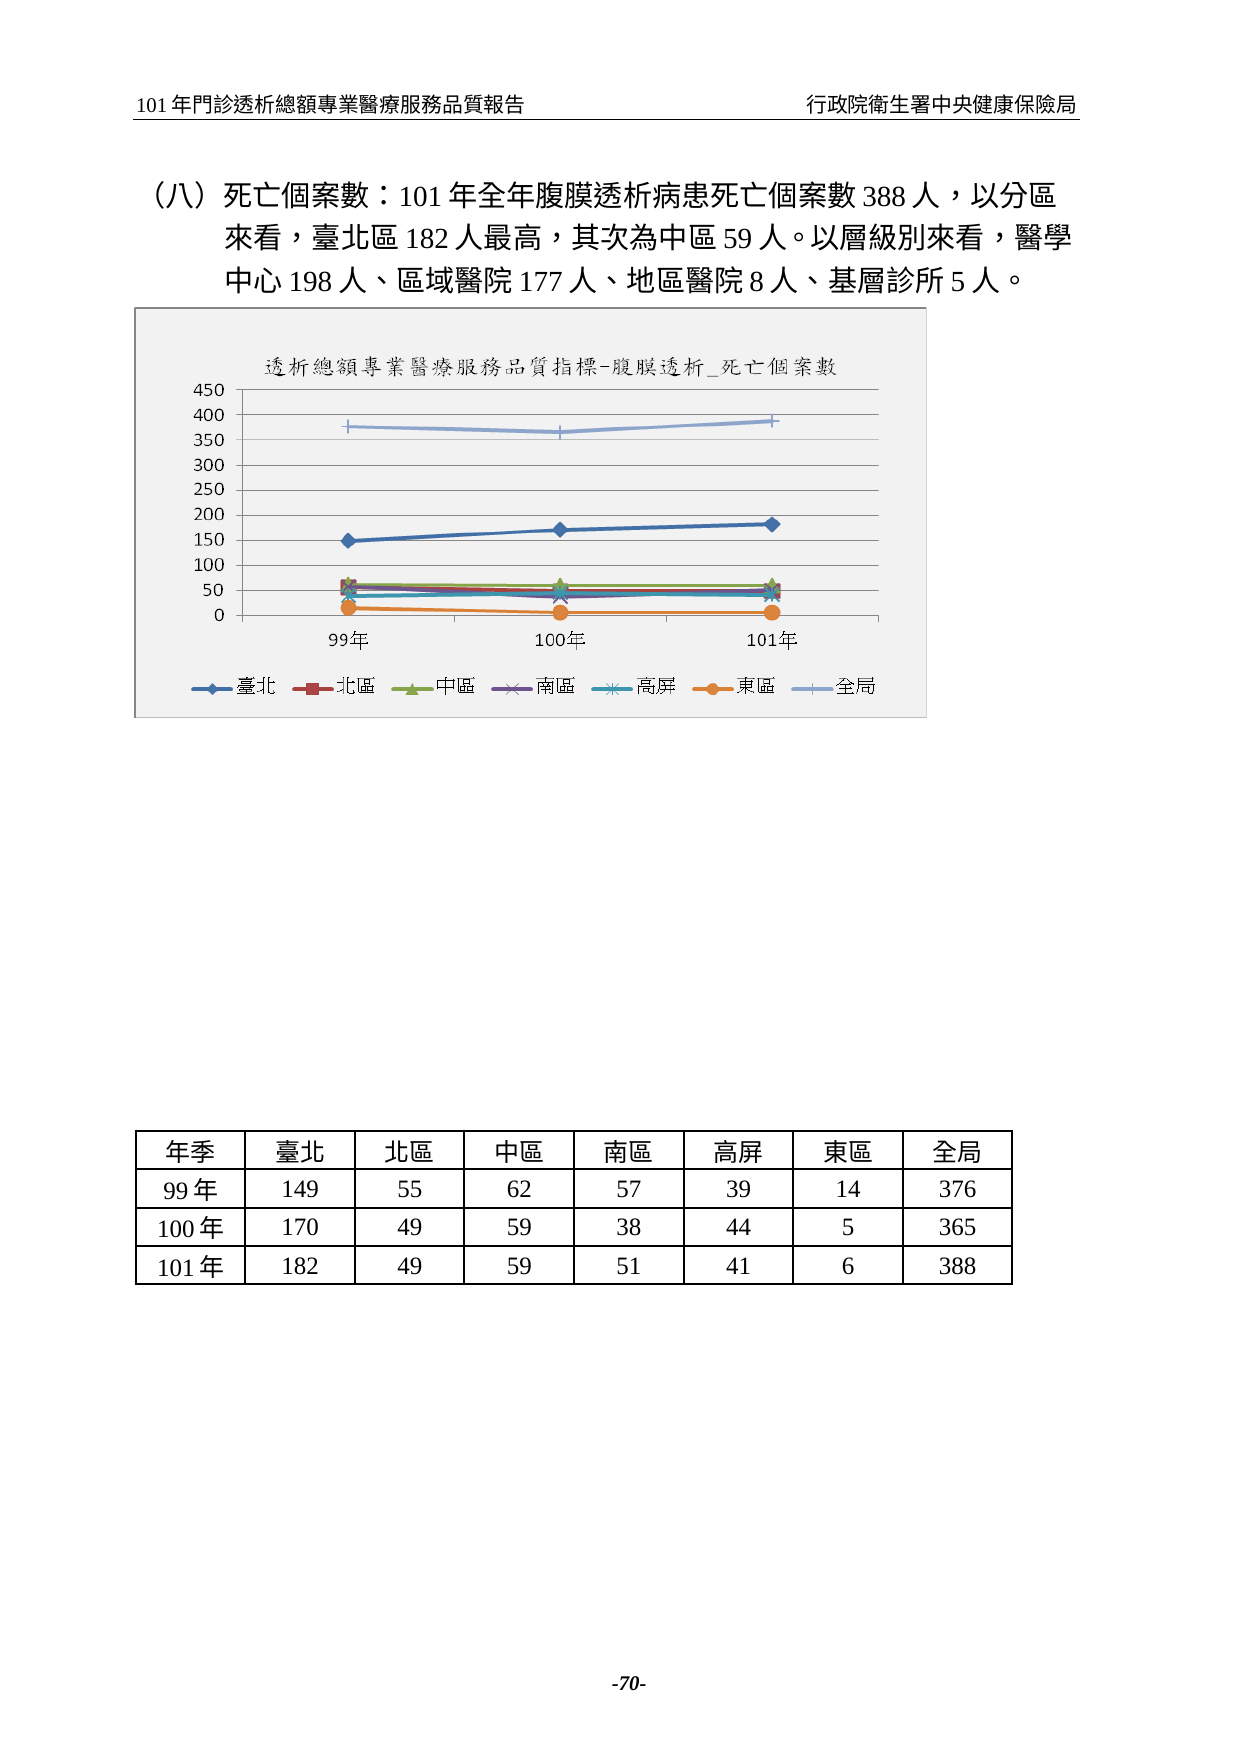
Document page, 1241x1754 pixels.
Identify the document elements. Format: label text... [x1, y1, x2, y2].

table_cell [701, 300, 821, 307]
table_cell [459, 718, 579, 752]
picture [133, 307, 927, 718]
table_cell [888, 993, 944, 1027]
table_cell [821, 958, 888, 992]
table_cell 中區 [465, 1132, 573, 1168]
table_cell [701, 1061, 821, 1096]
table_cell [888, 924, 944, 958]
table_cell [459, 889, 579, 924]
table_cell [1013, 1168, 1028, 1207]
table_cell [251, 855, 338, 889]
table_cell [888, 1027, 944, 1061]
table_cell [459, 924, 579, 958]
table_cell [945, 752, 1028, 786]
table_cell [459, 752, 579, 786]
table_cell [580, 300, 701, 307]
table_header （八）死亡個案數：101年全年腹膜透析病患死亡個案數388人，以分區來看，臺北區182人最高，其次為中區59人。以層級別來看，醫學中心198人、區域醫院177人、地區醫院8人、基層診所5人。 [136, 173, 1072, 299]
table_cell [136, 1096, 251, 1130]
table_cell 38 [575, 1209, 683, 1245]
table_cell [821, 786, 888, 821]
table_cell [251, 958, 338, 992]
table_cell 39 [685, 1170, 792, 1207]
table_cell [459, 1027, 579, 1061]
table_cell [251, 821, 338, 855]
table_cell [945, 993, 1028, 1027]
table_cell [459, 1096, 579, 1130]
table_cell [136, 958, 251, 992]
table_cell 101年 [137, 1247, 244, 1283]
table_cell [888, 752, 944, 786]
table_cell [251, 1061, 338, 1096]
table_cell [251, 786, 338, 821]
table_cell 59 [465, 1209, 573, 1245]
table_cell 南區 [575, 1132, 683, 1168]
table_cell [136, 889, 251, 924]
table_cell [136, 924, 251, 958]
table_cell [888, 1061, 944, 1096]
table_cell [821, 855, 888, 889]
table_cell [888, 958, 944, 992]
table_cell [888, 855, 944, 889]
table_cell [459, 993, 579, 1027]
table_cell [701, 958, 821, 992]
table_cell [580, 1027, 701, 1061]
table_cell [701, 752, 821, 786]
table_cell [459, 786, 579, 821]
table_cell [1028, 855, 1112, 889]
table_cell [580, 924, 701, 958]
table_cell [580, 855, 701, 889]
table_cell [580, 786, 701, 821]
table_cell 5 [794, 1209, 902, 1245]
table_cell [338, 752, 459, 786]
table_cell [821, 1061, 888, 1096]
table_cell [701, 889, 821, 924]
table_cell [888, 300, 944, 717]
table_cell [136, 718, 251, 752]
table_cell [136, 300, 251, 307]
table_cell [580, 752, 701, 786]
table_cell 170 [246, 1209, 354, 1245]
table_cell 東區 [794, 1132, 902, 1168]
table_cell [459, 958, 579, 992]
table_cell [459, 821, 579, 855]
table_cell [821, 993, 888, 1027]
table_cell [251, 1027, 338, 1061]
table_cell [251, 752, 338, 786]
table_cell [1028, 1168, 1112, 1207]
table_cell [251, 718, 338, 752]
table_cell 49 [356, 1247, 463, 1283]
table_cell [701, 786, 821, 821]
table_cell [701, 1027, 821, 1061]
table_cell [1028, 1207, 1112, 1245]
table_header [1072, 173, 1112, 299]
table_cell 388 [904, 1247, 1011, 1283]
table_cell 59 [465, 1247, 573, 1283]
table_cell [1028, 1027, 1112, 1061]
table_cell 365 [904, 1209, 1011, 1245]
table_cell [945, 958, 1028, 992]
table_cell [821, 752, 888, 786]
table_cell 北區 [356, 1132, 463, 1168]
table_cell [338, 718, 459, 752]
table_cell [251, 1096, 338, 1130]
table_cell 57 [575, 1170, 683, 1207]
table_cell [945, 821, 1028, 855]
table_cell [1028, 786, 1112, 821]
table_cell [251, 924, 338, 958]
table_cell [945, 855, 1028, 889]
table_cell [945, 1027, 1028, 1061]
table_cell [945, 1061, 1028, 1096]
table_cell [701, 924, 821, 958]
table_cell [338, 993, 459, 1027]
table_cell 55 [356, 1170, 463, 1207]
table_cell [888, 718, 944, 752]
table_cell [251, 300, 338, 307]
table_cell [1013, 1207, 1028, 1245]
table_cell [701, 993, 821, 1027]
table_cell [136, 752, 251, 786]
table_cell [1028, 821, 1112, 855]
table_cell 高屏 [685, 1132, 792, 1168]
table_cell [945, 786, 1028, 821]
table_cell [821, 1027, 888, 1061]
table_cell 149 [246, 1170, 354, 1207]
table_cell [1028, 924, 1112, 958]
table_cell [338, 924, 459, 958]
table_cell [1013, 1130, 1028, 1168]
table_cell 100年 [137, 1209, 244, 1245]
table_cell [580, 889, 701, 924]
table_cell [821, 718, 888, 752]
table_cell [1028, 993, 1112, 1027]
table_cell [251, 993, 338, 1027]
table_cell [945, 300, 1028, 717]
table_cell [136, 855, 251, 889]
table_cell [580, 993, 701, 1027]
table_cell [338, 1061, 459, 1096]
table_cell [945, 718, 1028, 752]
table_cell [459, 1061, 579, 1096]
table_cell [1028, 300, 1112, 717]
table_cell [338, 300, 459, 307]
table_cell [136, 786, 251, 821]
table_cell [945, 1096, 1028, 1130]
table_cell 6 [794, 1247, 902, 1283]
table_cell 51 [575, 1247, 683, 1283]
table_cell 臺北 [246, 1132, 354, 1168]
table_cell 41 [685, 1247, 792, 1283]
table_cell [136, 821, 251, 855]
table_cell [136, 993, 251, 1027]
table_cell [888, 786, 944, 821]
table_cell [701, 855, 821, 889]
table_cell 44 [685, 1209, 792, 1245]
table_cell 49 [356, 1209, 463, 1245]
table_cell 62 [465, 1170, 573, 1207]
table_cell [821, 821, 888, 855]
table_cell [701, 718, 821, 752]
table_cell [821, 924, 888, 958]
table_cell [1028, 752, 1112, 786]
table_cell 全局 [904, 1132, 1011, 1168]
table_cell [821, 889, 888, 924]
table_cell [338, 958, 459, 992]
table_cell 年季 [137, 1132, 244, 1168]
table_cell [251, 889, 338, 924]
table_cell 376 [904, 1170, 1011, 1207]
table_cell [1013, 1245, 1028, 1283]
table_cell [1028, 718, 1112, 752]
table_cell [1028, 1130, 1112, 1168]
table_cell [580, 1096, 701, 1130]
table_cell [888, 889, 944, 924]
table_cell [945, 889, 1028, 924]
table_cell [338, 821, 459, 855]
table_cell [1028, 1096, 1112, 1130]
table_cell [1028, 958, 1112, 992]
table_cell 14 [794, 1170, 902, 1207]
table_cell [701, 1096, 821, 1130]
table_cell [136, 1027, 251, 1061]
table_cell 99年 [137, 1170, 244, 1207]
table_cell [945, 924, 1028, 958]
table_cell [338, 786, 459, 821]
table_cell [459, 300, 579, 307]
table_cell [701, 821, 821, 855]
table_cell [1028, 889, 1112, 924]
table_cell [580, 1061, 701, 1096]
table_cell [1028, 1061, 1112, 1096]
table_cell [338, 1096, 459, 1130]
table_cell [821, 300, 888, 307]
table_cell [888, 821, 944, 855]
table_cell [821, 1096, 888, 1130]
table_cell [338, 855, 459, 889]
table_cell [459, 855, 579, 889]
table_cell [888, 1096, 944, 1130]
table_cell [338, 1027, 459, 1061]
table_cell [580, 821, 701, 855]
table_cell [338, 889, 459, 924]
table_cell [580, 718, 701, 752]
table_cell [136, 1061, 251, 1096]
table_cell [1028, 1245, 1112, 1283]
table_cell 182 [246, 1247, 354, 1283]
table_cell [580, 958, 701, 992]
